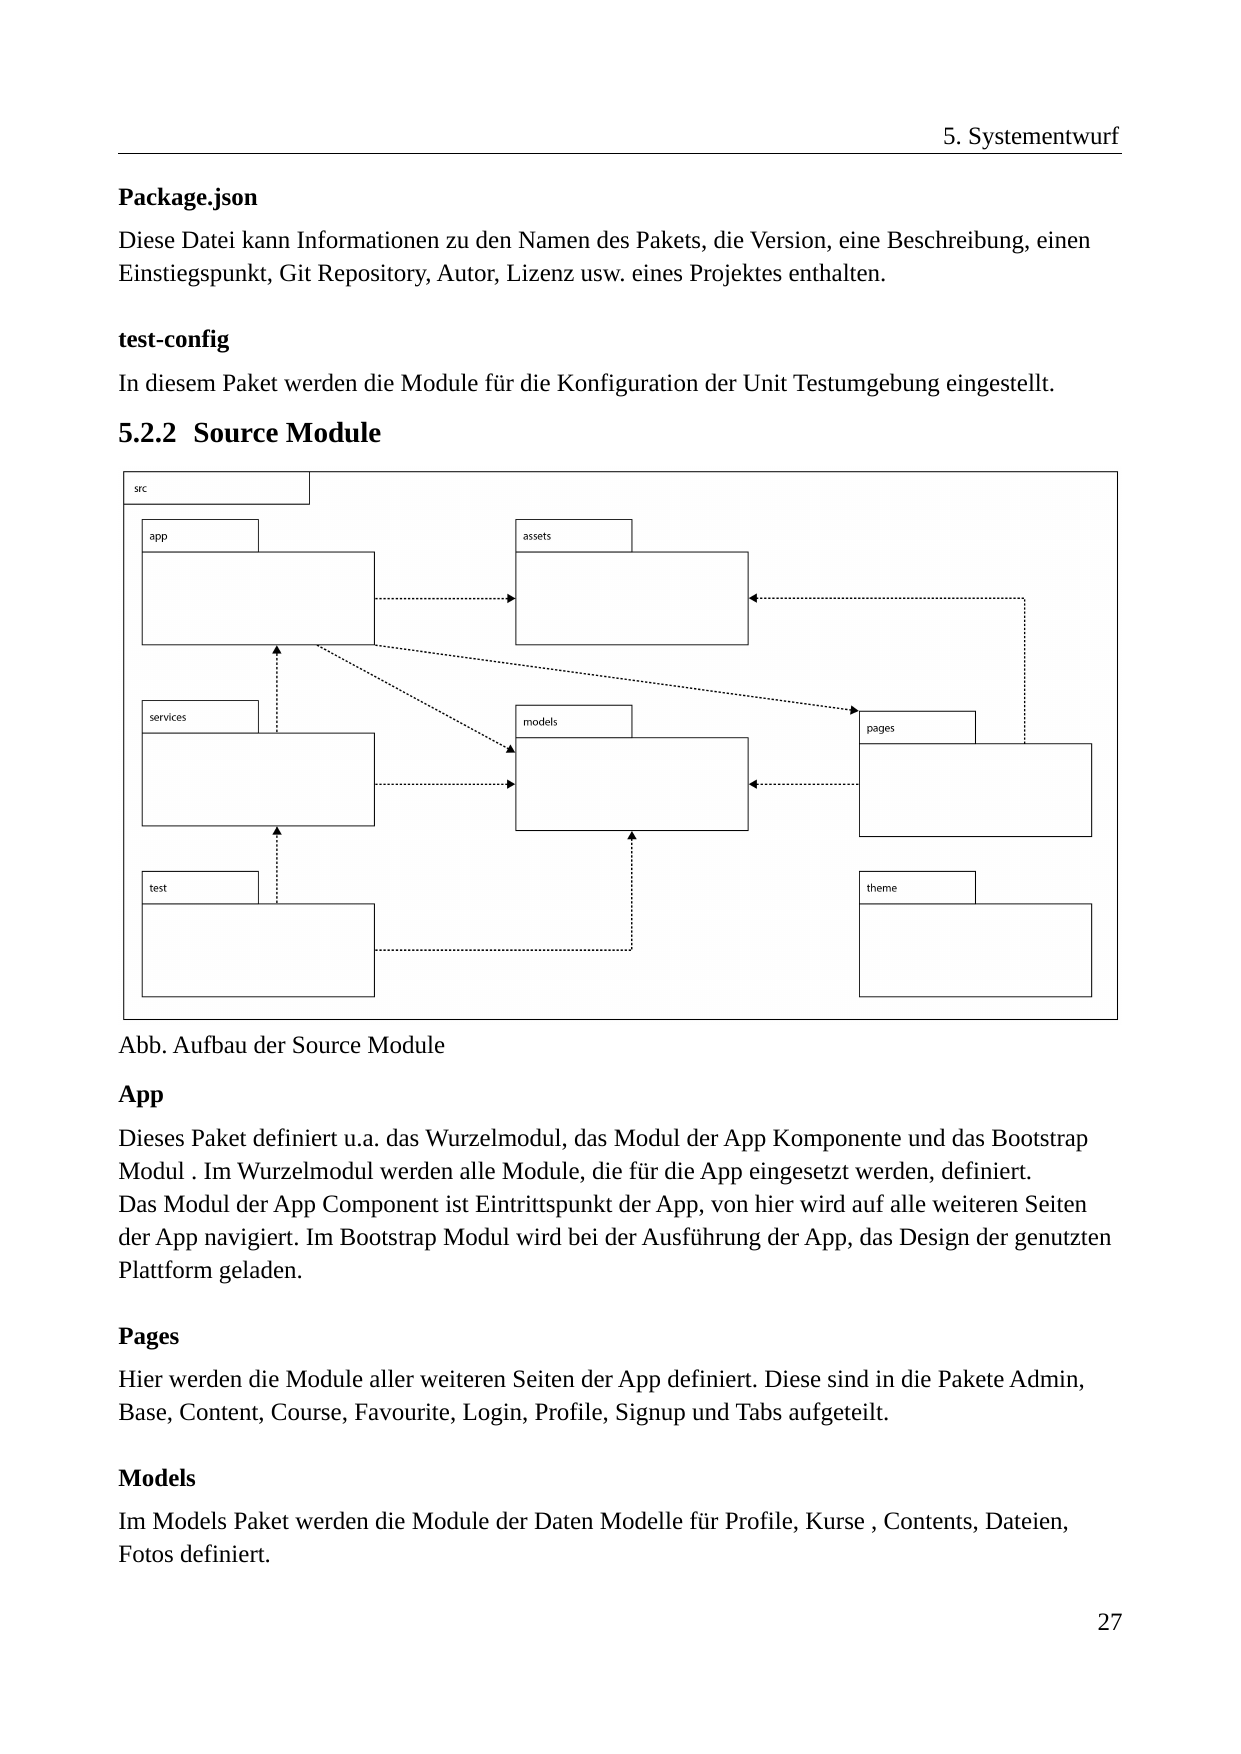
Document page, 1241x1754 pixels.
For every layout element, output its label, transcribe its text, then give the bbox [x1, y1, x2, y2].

text Das Modul der App Component ist Eintrittspunkt der App, von hier wird auf alle weiteren Seiten der App navigiert. Im Bootstrap Modul wird bei der Ausführung der App, das Design der genutzten Plattform geladen. [118, 1189, 1122, 1283]
text In diesem Paket werden die Module für die Konfiguration der Unit Testumgebung eingestellt. [118, 368, 1122, 396]
picture [118, 466, 1123, 1025]
text Hier werden die Module aller weiteren Seiten der App definiert. Diese sind in die Pakete Admin, Base, Content, Course, Favourite, Login, Profile, Signup und Tabs aufgeteilt. [118, 1364, 1122, 1426]
text Pages [118, 1321, 1122, 1349]
text Abb. Aufbau der Source Module [118, 1025, 1122, 1059]
text Models [118, 1463, 1122, 1492]
text Package.json [118, 182, 1122, 211]
text Dieses Paket definiert u.a. das Wurzelmodul, das Modul der App Komponente und das Bootstrap Modul . Im Wurzelmodul werden alle Module, die für die App eingesetzt werden, definiert. [118, 1123, 1122, 1184]
subtitle Source Module [118, 415, 1122, 449]
text test-config [118, 324, 1122, 353]
text Im Models Paket werden die Module der Daten Modelle für Profile, Kurse , Contents, Dateien, Fotos definiert. [118, 1506, 1122, 1568]
text Diese Datei kann Informationen zu den Namen des Pakets, die Version, eine Beschreibung, einen Einstiegspunkt, Git Repository, Autor, Lizenz usw. eines Projektes enthalten. [118, 225, 1122, 287]
text App [118, 1079, 1122, 1108]
